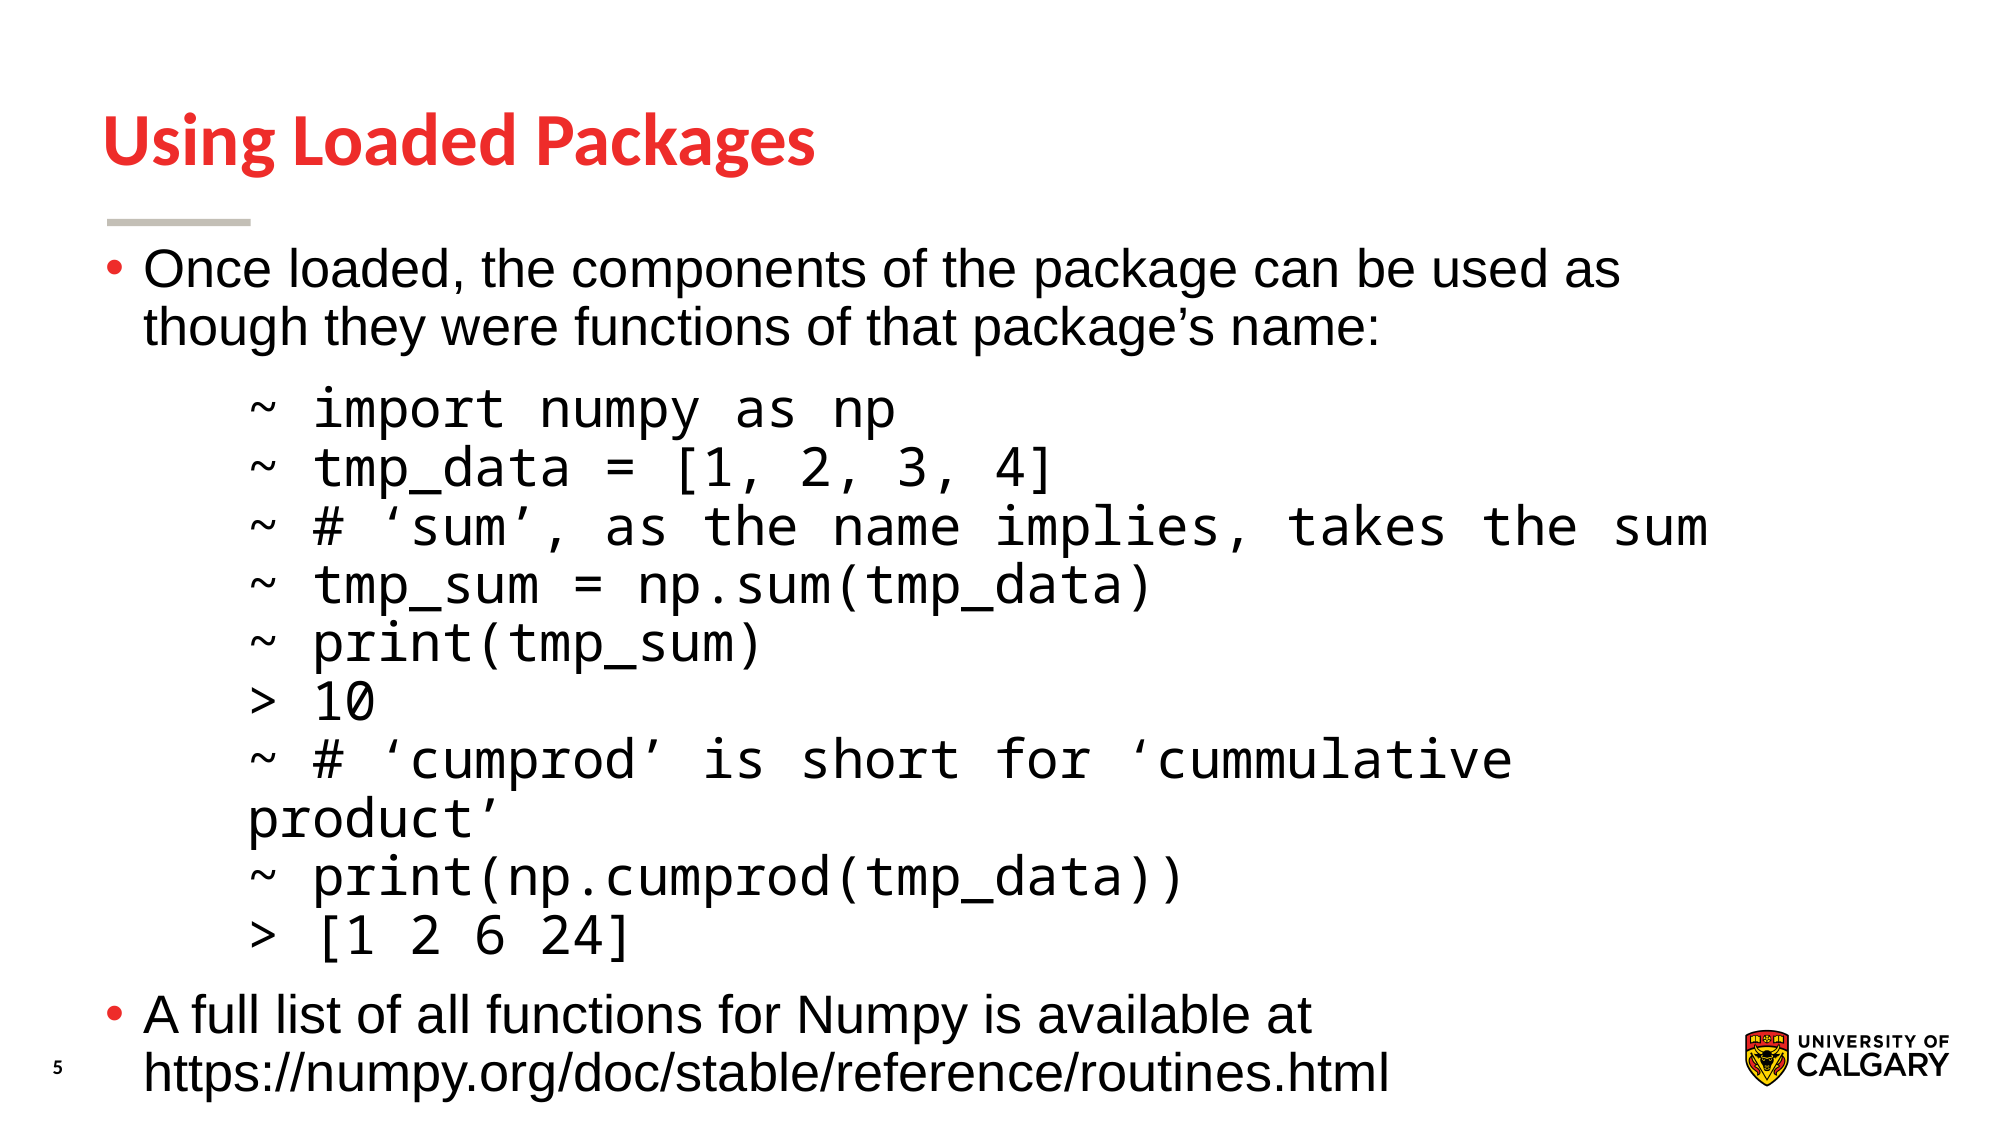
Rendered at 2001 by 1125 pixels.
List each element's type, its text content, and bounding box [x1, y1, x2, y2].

title Using Loaded Packages [87, 60, 1774, 222]
list Once loaded, the components of the package can be used as though they were functions of that package’s name: ~ import numpy as np ~ tmp_data = [1, 2, 3, 4] ~ # ‘sum’, as the name implies, takes the sum ~ tmp_sum = np.sum(tmp_data) ~ print(tmp_sum) > 10 ~ # ‘cumprod’ is short for ‘cummulative product’ ~ print(np.cumprod(tmp_data)) > [1 2 6 24] A full list of all functions for Numpy is available at https://numpy.org/doc/stable/reference/routines.html [91, 233, 1774, 947]
picture [1722, 1012, 1972, 1099]
